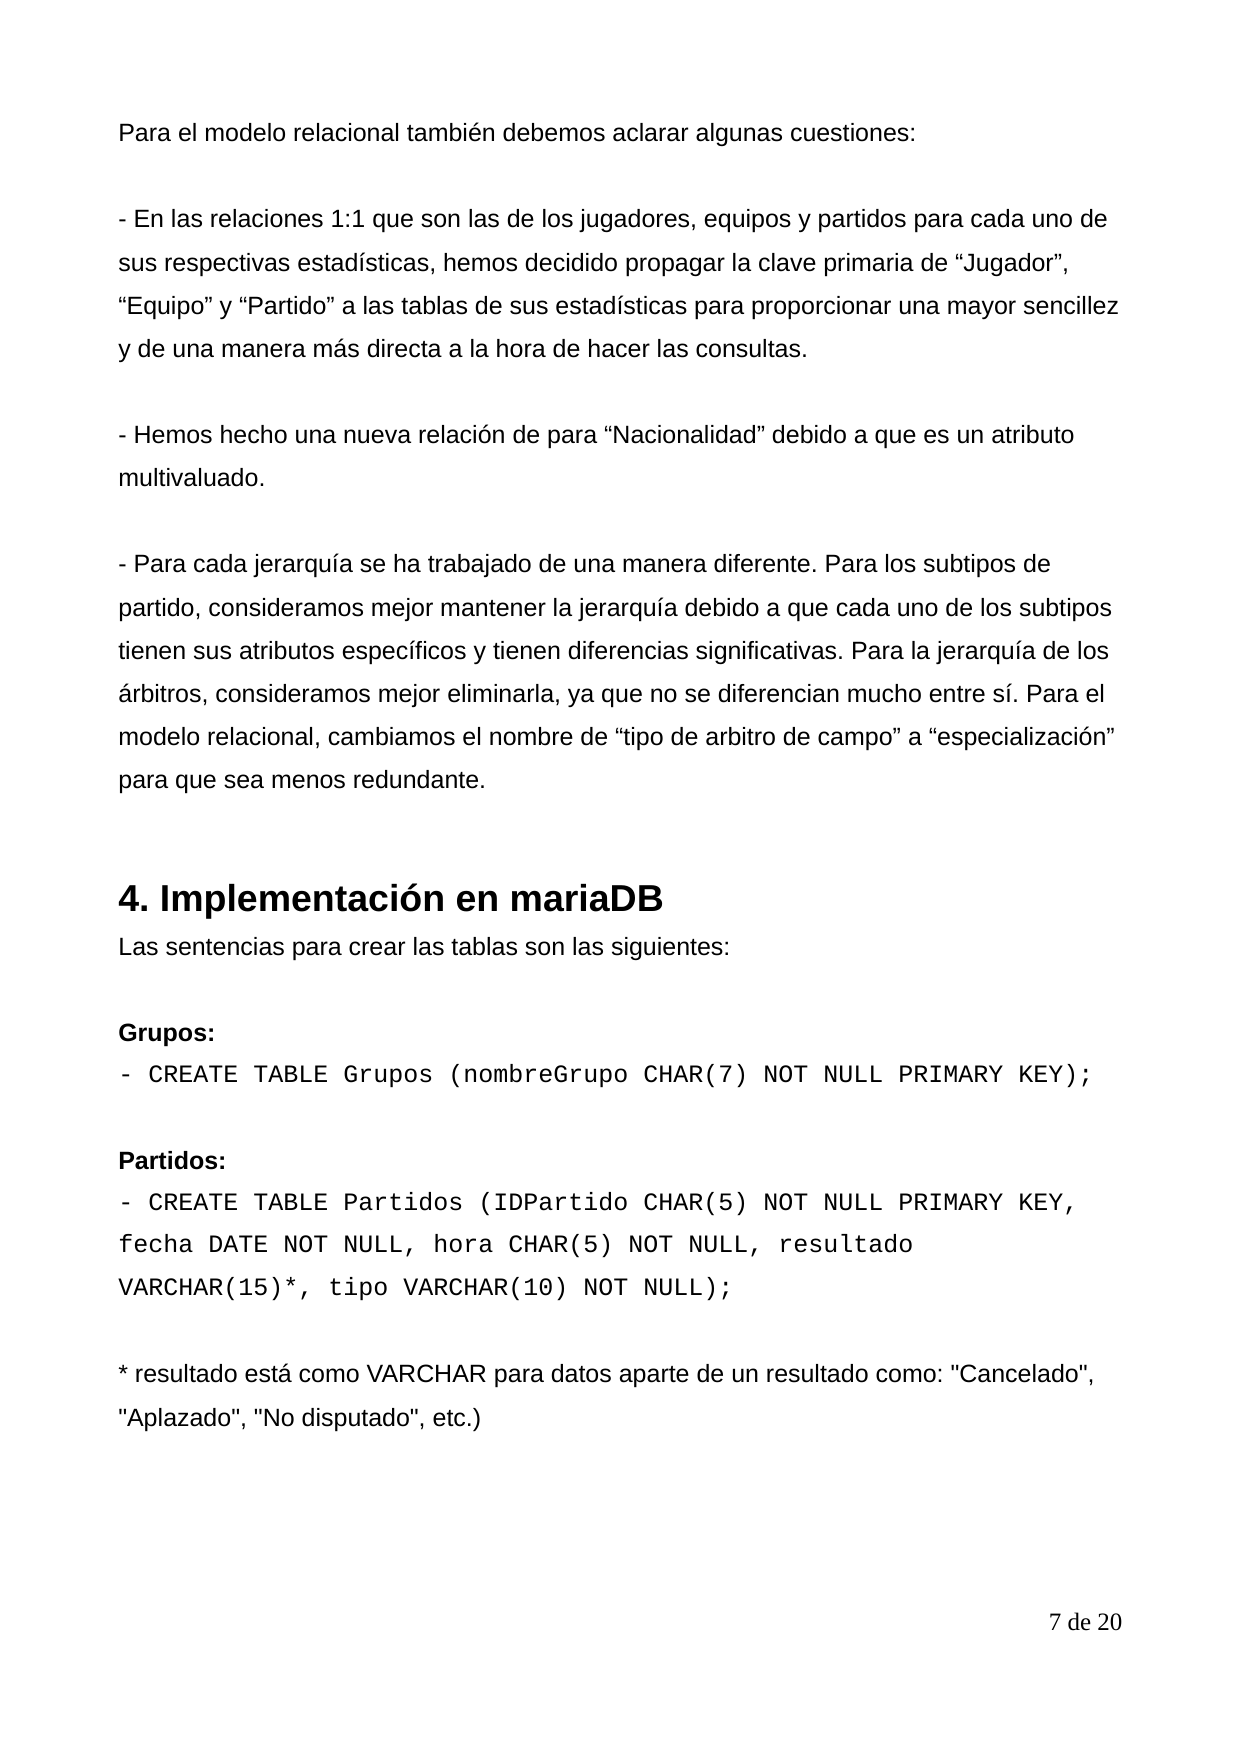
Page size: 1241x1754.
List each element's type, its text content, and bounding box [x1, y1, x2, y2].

text Partidos: [118, 1146, 1122, 1175]
subtitle 4. Implementación en mariaDB [118, 876, 1122, 919]
text - CREATE TABLE Partidos (IDPartido CHAR(5) NOT NULL PRIMARY KEY, fecha DATE NOT NULL, hora CHAR(5) NOT NULL, resultado VARCHAR(15)*, tipo VARCHAR(10) NOT NULL); [118, 1189, 1122, 1303]
text Para el modelo relacional también debemos aclarar algunas cuestiones: [118, 118, 1122, 147]
text Las sentencias para crear las tablas son las siguientes: [118, 932, 1122, 961]
text Grupos: [118, 1018, 1122, 1047]
text - CREATE TABLE Grupos (nombreGrupo CHAR(7) NOT NULL PRIMARY KEY); [118, 1061, 1122, 1089]
text * resultado está como VARCHAR para datos aparte de un resultado como: "Cancelado", "Aplazado", "No disputado", etc.) [118, 1359, 1122, 1431]
text - Para cada jerarquía se ha trabajado de una manera diferente. Para los subtipos de partido, consideramos mejor mantener la jerarquía debido a que cada uno de los subtipos tienen sus atributos específicos y tienen diferencias significativas. Para la jerarquía de los árbitros, consideramos mejor eliminarla, ya que no se diferencian mucho entre sí. Para el modelo relacional, cambiamos el nombre de “tipo de arbitro de campo” a “especialización” para que sea menos redundante. [118, 549, 1122, 794]
text - Hemos hecho una nueva relación de para “Nacionalidad” debido a que es un atributo multivaluado. [118, 420, 1122, 492]
text - En las relaciones 1:1 que son las de los jugadores, equipos y partidos para cada uno de sus respectivas estadísticas, hemos decidido propagar la clave primaria de “Jugador”, “Equipo” y “Partido” a las tablas de sus estadísticas para proporcionar una mayor sencillez y de una manera más directa a la hora de hacer las consultas. [118, 204, 1122, 362]
